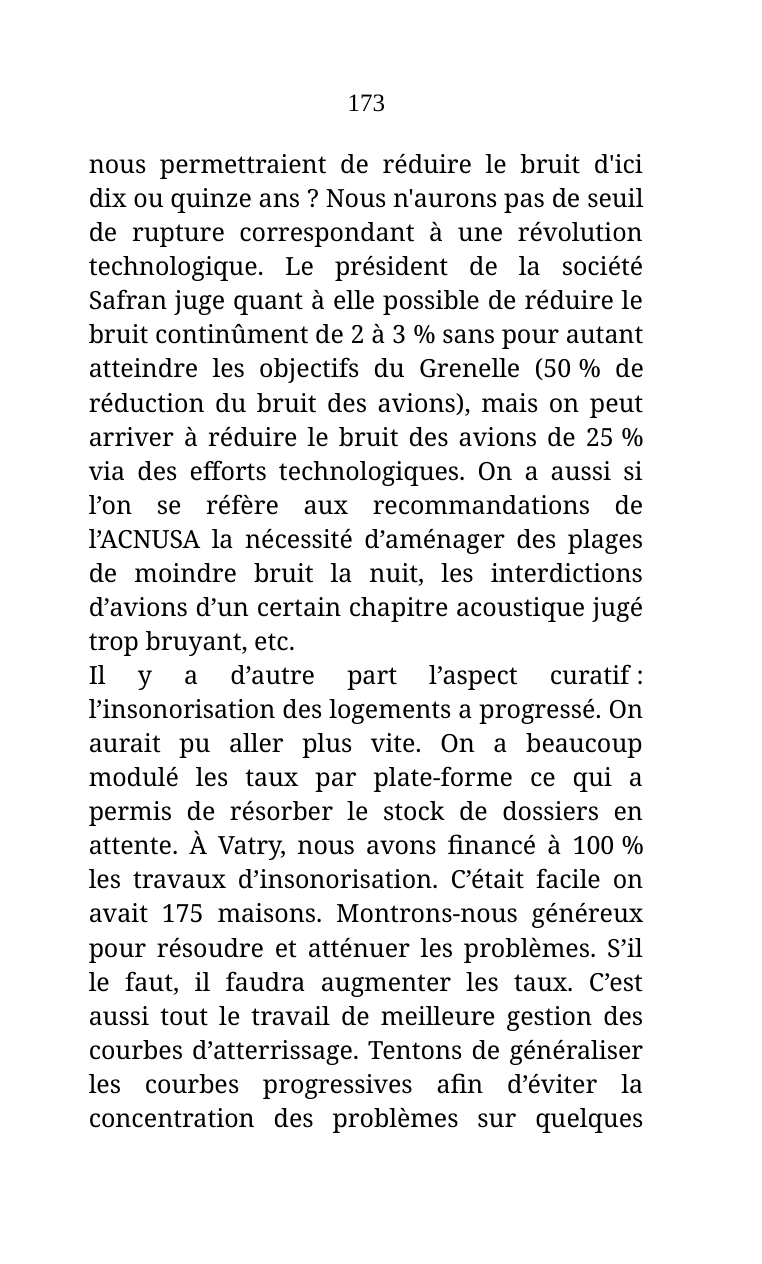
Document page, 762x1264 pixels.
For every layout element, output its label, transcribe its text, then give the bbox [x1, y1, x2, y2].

text nous permettraient de réduire le bruit d'ici dix ou quinze ans ? Nous n'aurons pas de seuil de rupture correspondant à une révolution technologique. Le président de la société Safran juge quant à elle possible de réduire le bruit continûment de 2 à 3 % sans pour autant atteindre les objectifs du Grenelle (50 % de réduction du bruit des avions), mais on peut arriver à réduire le bruit des avions de 25 % via des efforts technologiques. On a aussi si l’on se réfère aux recommandations de l’ACNUSA la nécessité d’aménager des plages de moindre bruit la nuit, les interdictions d’avions d’un certain chapitre acoustique jugé trop bruyant, etc. [88, 147, 644, 658]
text Il y a d’autre part l’aspect curatif : l’insonorisation des logements a progressé. On aurait pu aller plus vite. On a beaucoup modulé les taux par plate-forme ce qui a permis de résorber le stock de dossiers en attente. À Vatry, nous avons financé à 100 % les travaux d’insonorisation. C’était facile on avait 175 maisons. Montrons-nous généreux pour résoudre et atténuer les problèmes. S’il le faut, il faudra augmenter les taux. C’est aussi tout le travail de meilleure gestion des courbes d’atterrissage. Tentons de généraliser les courbes progressives afin d’éviter la concentration des problèmes sur quelques [88, 658, 644, 1134]
